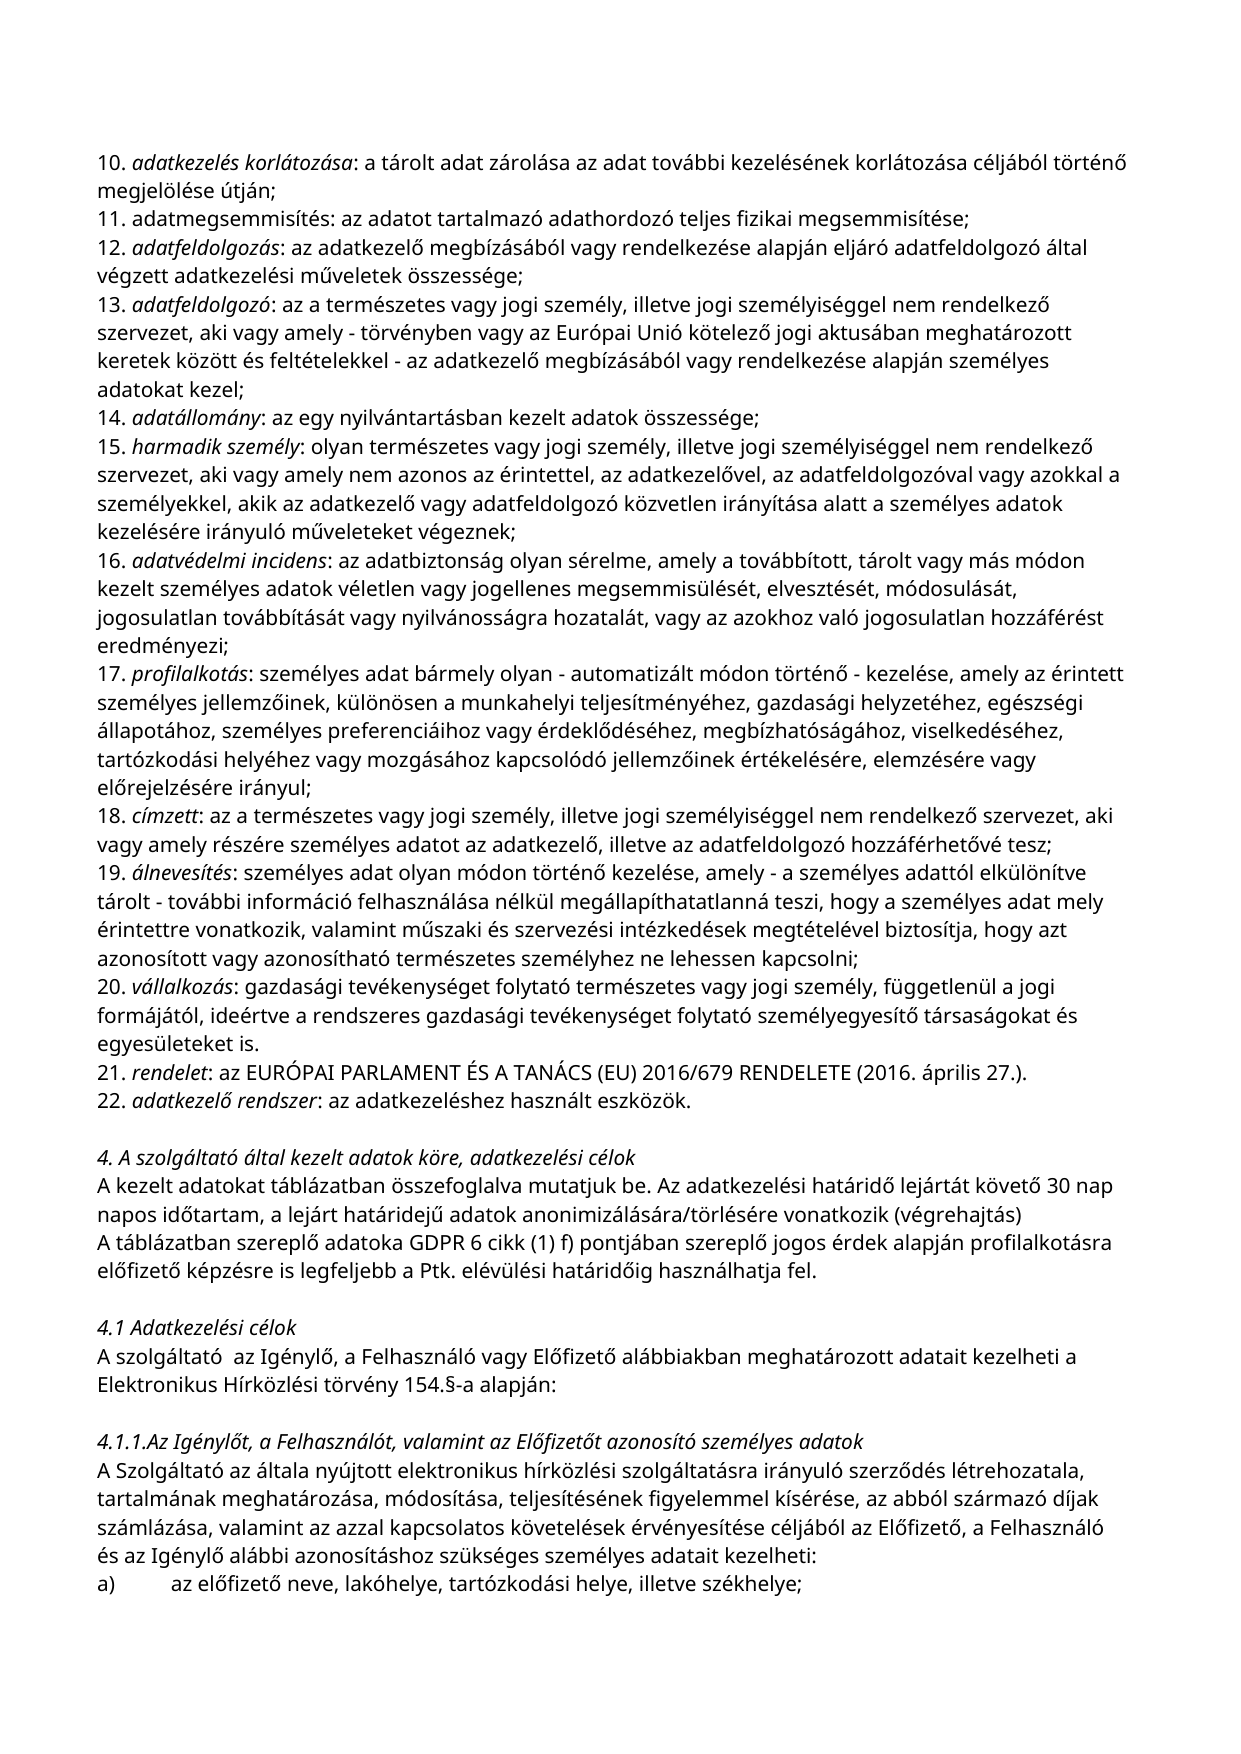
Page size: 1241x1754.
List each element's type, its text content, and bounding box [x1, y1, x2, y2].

text 22. adatkezelő rendszer: az adatkezeléshez használt eszközök. [97, 1086, 1130, 1114]
text 11. adatmegsemmisítés: az adatot tartalmazó adathordozó teljes fizikai megsemmisítése; [97, 204, 1130, 233]
text 20. vállalkozás: gazdasági tevékenységet folytató természetes vagy jogi személy, függetlenül a jogi formájától, ideértve a rendszeres gazdasági tevékenységet folytató személyegyesítő társaságokat és egyesületeket is. [97, 972, 1130, 1058]
text A szolgáltató az Igénylő, a Felhasználó vagy Előfizető alábbiakban meghatározott adatait kezelheti a Elektronikus Hírközlési törvény 154.§-a alapján: [97, 1342, 1130, 1399]
text 19. álnevesítés: személyes adat olyan módon történő kezelése, amely - a személyes adattól elkülönítve tárolt - további információ felhasználása nélkül megállapíthatatlanná teszi, hogy a személyes adat mely érintettre vonatkozik, valamint műszaki és szervezési intézkedések megtételével biztosítja, hogy azt azonosított vagy azonosítható természetes személyhez ne lehessen kapcsolni; [97, 858, 1130, 972]
text 18. címzett: az a természetes vagy jogi személy, illetve jogi személyiséggel nem rendelkező szervezet, aki vagy amely részére személyes adatot az adatkezelő, illetve az adatfeldolgozó hozzáférhetővé tesz; [97, 802, 1130, 858]
text 16. adatvédelmi incidens: az adatbiztonság olyan sérelme, amely a továbbított, tárolt vagy más módon kezelt személyes adatok véletlen vagy jogellenes megsemmisülését, elvesztését, módosulását, jogosulatlan továbbítását vagy nyilvánosságra hozatalát, vagy az azokhoz való jogosulatlan hozzáférést eredményezi; [97, 546, 1130, 659]
text 14. adatállomány: az egy nyilvántartásban kezelt adatok összessége; [97, 403, 1130, 432]
text 4. A szolgáltató által kezelt adatok köre, adatkezelési célok [97, 1143, 1130, 1171]
text 4.1 Adatkezelési célok [97, 1313, 1130, 1342]
text 21. rendelet: az EURÓPAI PARLAMENT ÉS A TANÁCS (EU) 2016/679 RENDELETE (2016. április 27.). [97, 1058, 1130, 1086]
text 4.1.1.Az Igénylőt, a Felhasználót, valamint az Előfizetőt azonosító személyes adatok [97, 1427, 1130, 1456]
text a) az előfizető neve, lakóhelye, tartózkodási helye, illetve székhelye; [97, 1569, 1130, 1598]
text A kezelt adatokat táblázatban összefoglalva mutatjuk be. Az adatkezelési határidő lejártát követő 30 nap napos időtartam, a lejárt határidejű adatok anonimizálására/törlésére vonatkozik (végrehajtás) [97, 1171, 1130, 1228]
text 12. adatfeldolgozás: az adatkezelő megbízásából vagy rendelkezése alapján eljáró adatfeldolgozó által végzett adatkezelési műveletek összessége; [97, 233, 1130, 290]
text 13. adatfeldolgozó: az a természetes vagy jogi személy, illetve jogi személyiséggel nem rendelkező szervezet, aki vagy amely - törvényben vagy az Európai Unió kötelező jogi aktusában meghatározott keretek között és feltételekkel - az adatkezelő megbízásából vagy rendelkezése alapján személyes adatokat kezel; [97, 290, 1130, 403]
text 17. profilalkotás: személyes adat bármely olyan - automatizált módon történő - kezelése, amely az érintett személyes jellemzőinek, különösen a munkahelyi teljesítményéhez, gazdasági helyzetéhez, egészségi állapotához, személyes preferenciáihoz vagy érdeklődéséhez, megbízhatóságához, viselkedéséhez, tartózkodási helyéhez vagy mozgásához kapcsolódó jellemzőinek értékelésére, elemzésére vagy előrejelzésére irányul; [97, 659, 1130, 802]
text A táblázatban szereplő adatoka GDPR 6 cikk (1) f) pontjában szereplő jogos érdek alapján profilalkotásra előfizető képzésre is legfeljebb a Ptk. elévülési határidőig használhatja fel. [97, 1228, 1130, 1285]
text A Szolgáltató az általa nyújtott elektronikus hírközlési szolgáltatásra irányuló szerződés létrehozatala, tartalmának meghatározása, módosítása, teljesítésének figyelemmel kísérése, az abból származó díjak számlázása, valamint az azzal kapcsolatos követelések érvényesítése céljából az Előfizető, a Felhasználó és az Igénylő alábbi azonosításhoz szükséges személyes adatait kezelheti: [97, 1456, 1130, 1569]
text 10. adatkezelés korlátozása: a tárolt adat zárolása az adat további kezelésének korlátozása céljából történő megjelölése útján; [97, 148, 1130, 204]
text 15. harmadik személy: olyan természetes vagy jogi személy, illetve jogi személyiséggel nem rendelkező szervezet, aki vagy amely nem azonos az érintettel, az adatkezelővel, az adatfeldolgozóval vagy azokkal a személyekkel, akik az adatkezelő vagy adatfeldolgozó közvetlen irányítása alatt a személyes adatok kezelésére irányuló műveleteket végeznek; [97, 432, 1130, 546]
